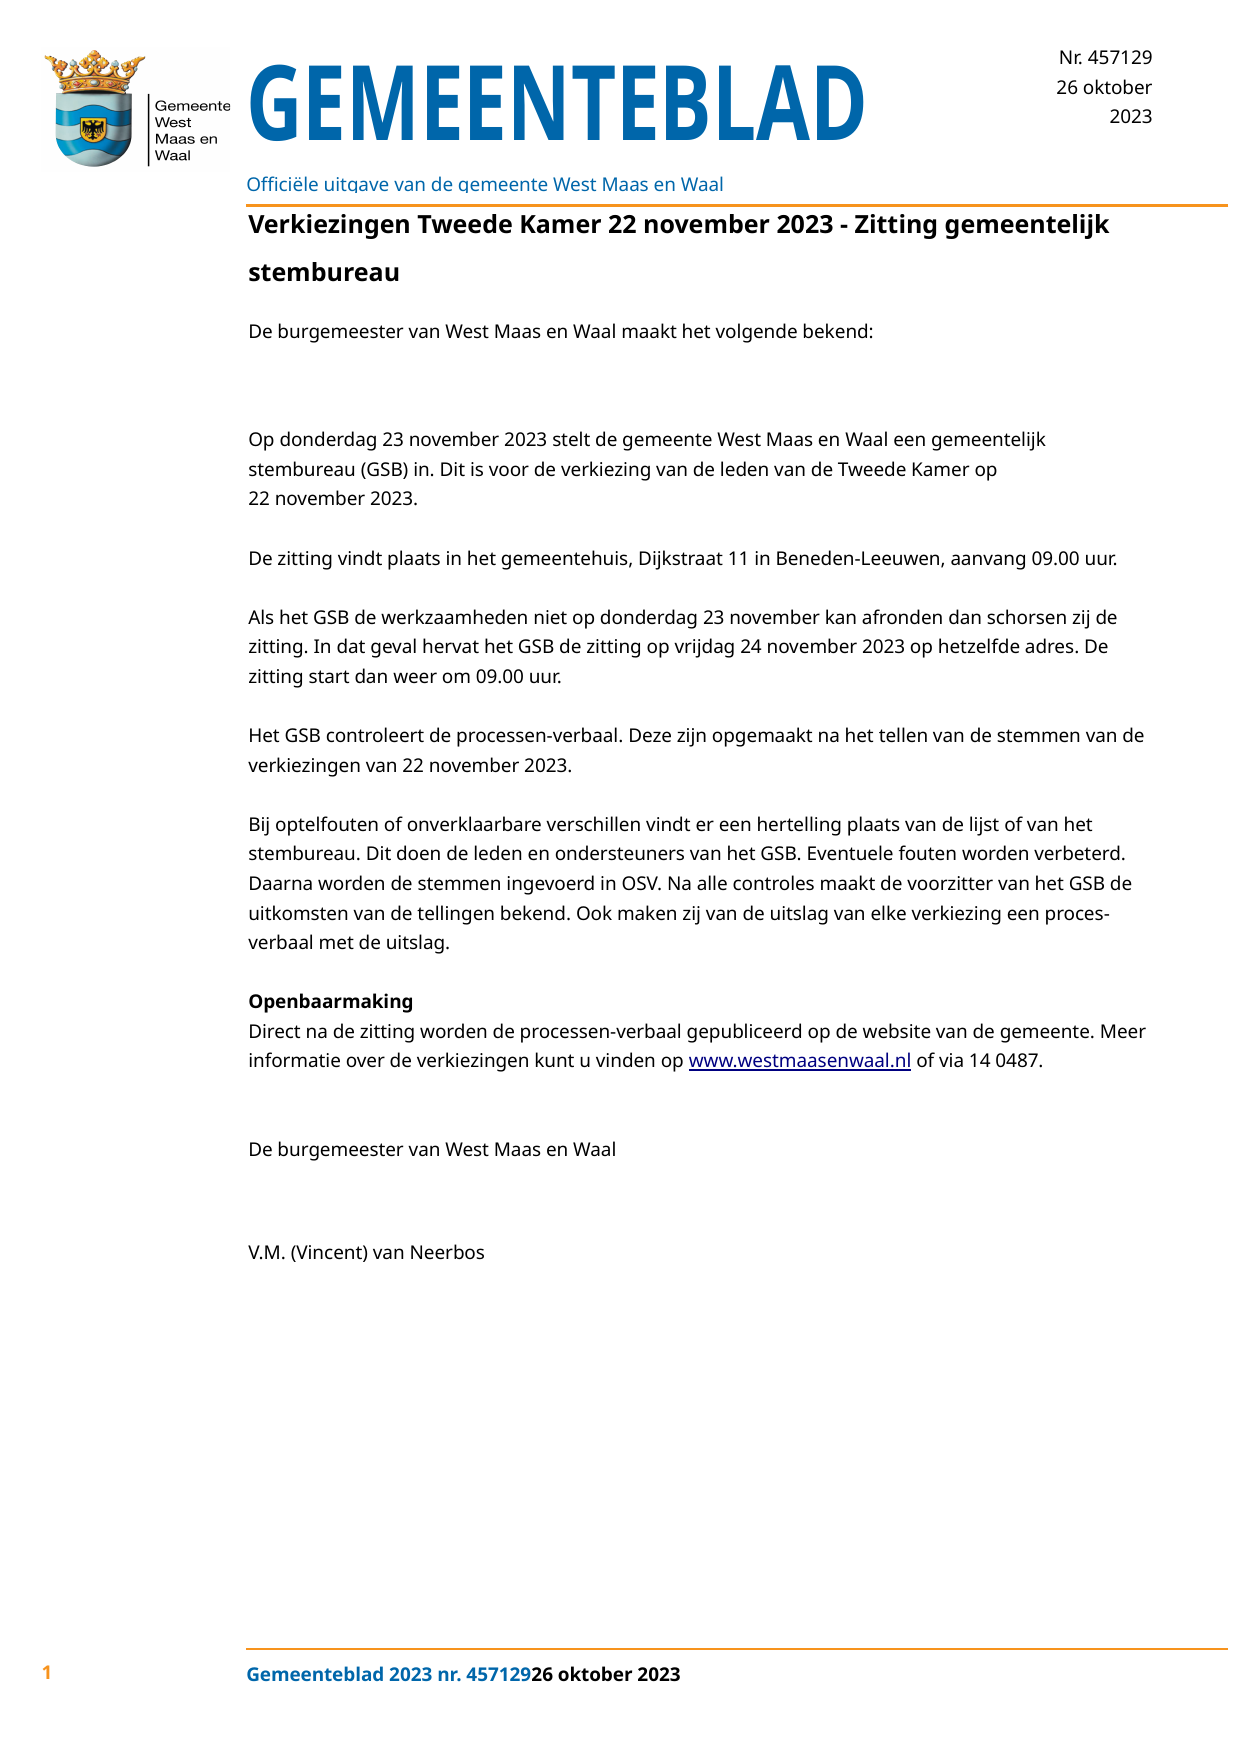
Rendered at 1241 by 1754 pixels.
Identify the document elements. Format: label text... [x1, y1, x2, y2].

picture [41, 47, 231, 172]
text De zitting vindt plaats in het gemeentehuis, Dijkstraat 11 in Beneden-Leeuwen, aanvang 09.00 uur. [248, 545, 1152, 570]
text Bij optelfouten of onverklaarbare verschillen vindt er een hertelling plaats van de lijst of van het stembureau. Dit doen de leden en ondersteuners van het GSB. Eventuele fouten worden verbeterd. Daarna worden de stemmen ingevoerd in OSV. Na alle controles maakt de voorzitter van het GSB de uitkomsten van de tellingen bekend. Ook maken zij van de uitslag van elke verkiezing een proces-verbaal met de uitslag. [248, 811, 1152, 955]
text Direct na de zitting worden de processen-verbaal gepubliceerd op de website van de gemeente. Meer informatie over de verkiezingen kunt u vinden op www.westmaasenwaal.nl of via 14 0487. [248, 1018, 1152, 1073]
text Verkiezingen Tweede Kamer 22 november 2023 - Zitting gemeentelijk stembureau [248, 207, 1152, 288]
text Het GSB controleert de processen-verbaal. Deze zijn opgemaakt na het tellen van de stemmen van de verkiezingen van 22 november 2023. [248, 722, 1152, 777]
text V.M. (Vincent) van Neerbos [248, 1239, 1152, 1265]
text Als het GSB de werkzaamheden niet op donderdag 23 november kan afronden dan schorsen zij de zitting. In dat geval hervat het GSB de zitting op vrijdag 24 november 2023 op hetzelfde adres. De zitting start dan weer om 09.00 uur. [248, 604, 1152, 689]
text Openbaarmaking [248, 988, 1152, 1014]
text De burgemeester van West Maas en Waal [248, 1136, 1152, 1162]
text Op donderdag 23 november 2023 stelt de gemeente West Maas en Waal een gemeentelijk stembureau (GSB) in. Dit is voor de verkiezing van de leden van de Tweede Kamer op [248, 426, 1152, 482]
text De burgemeester van West Maas en Waal maakt het volgende bekend: [248, 318, 1152, 344]
text 22 november 2023. [248, 486, 1152, 511]
